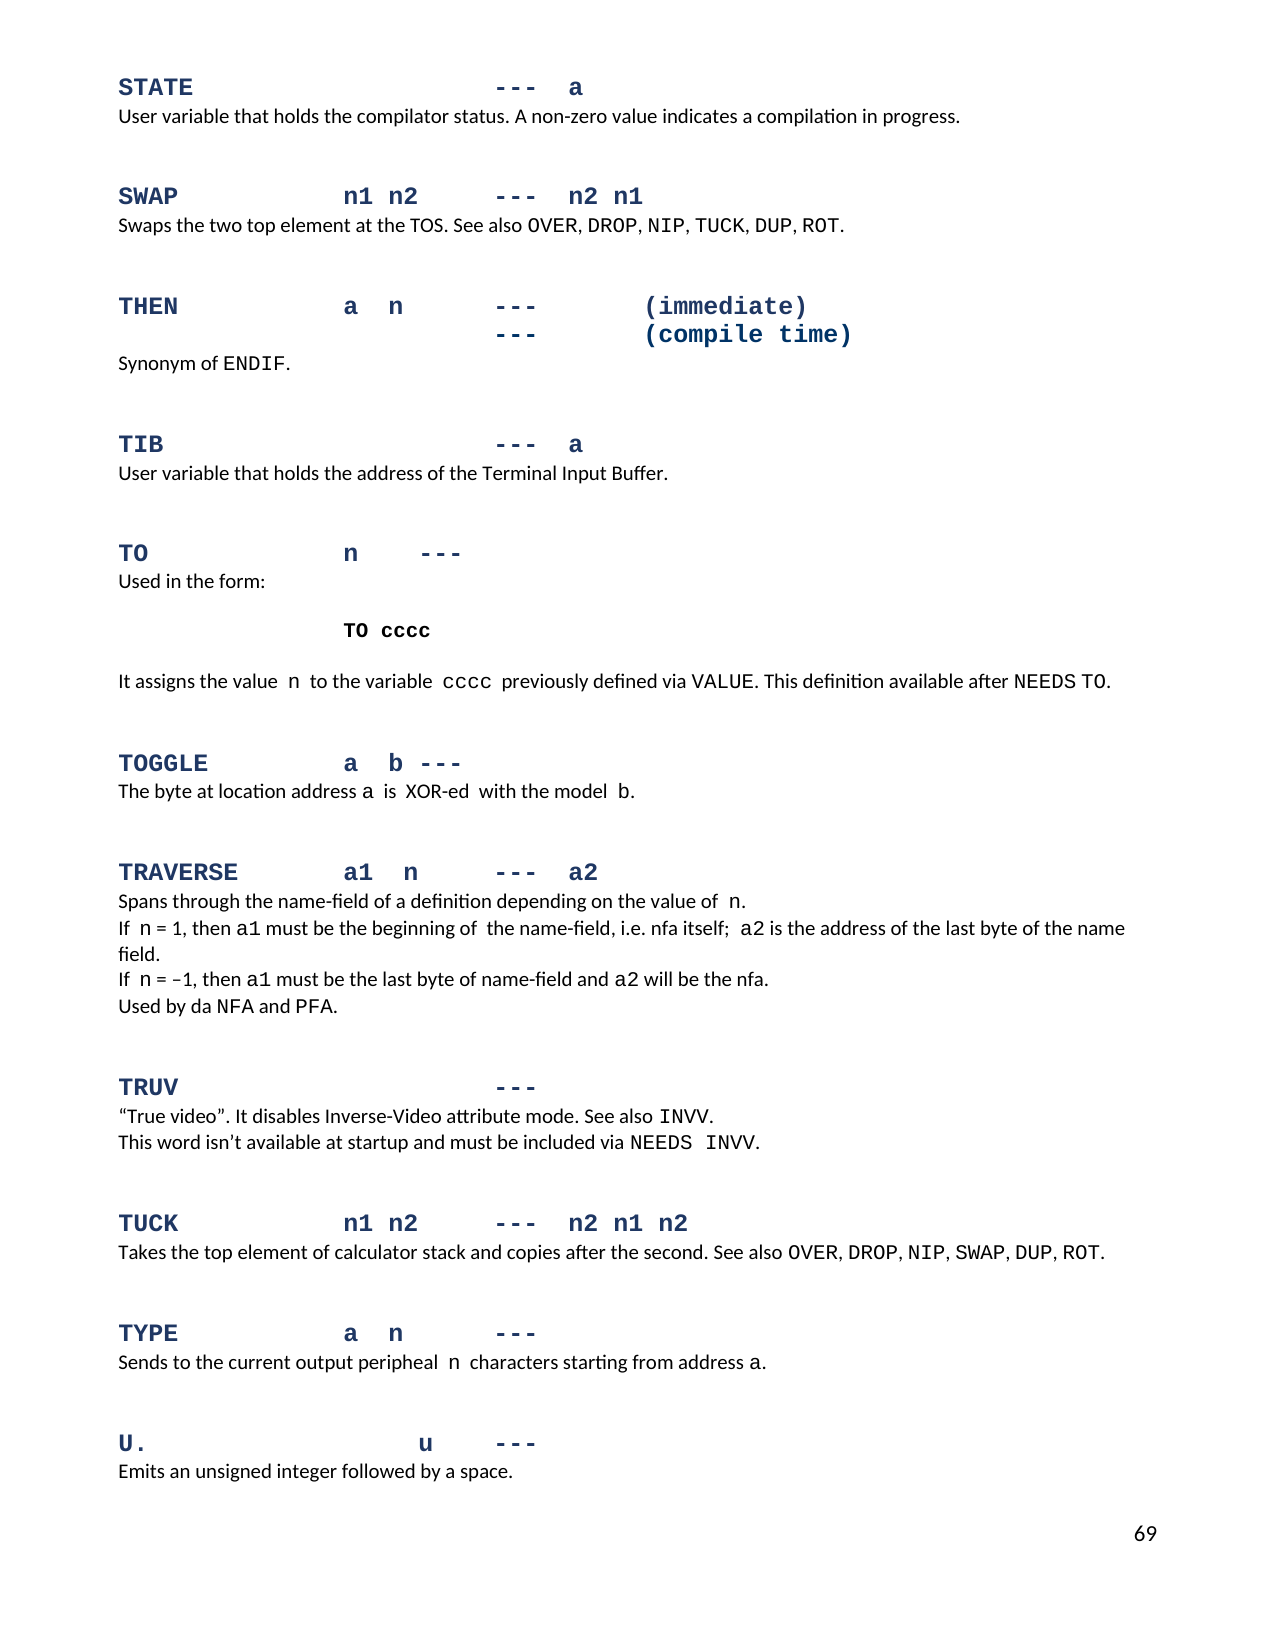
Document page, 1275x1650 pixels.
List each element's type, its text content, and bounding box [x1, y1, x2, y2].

text This word isn’t available at startup and must be included via NEEDS INVV. [118, 1129, 1157, 1156]
text User variable that holds the address of the Terminal Input Buffer. [118, 460, 1157, 485]
text “True video”. It disables Inverse-Video attribute mode. See also INVV. [118, 1103, 1157, 1129]
text Synonym of ENDIF. [118, 350, 1157, 377]
subtitle SWAP n1 n2 --- n2 n1 [118, 184, 1157, 212]
subtitle TYPE a n --- [118, 1321, 1157, 1349]
text Swaps the two top element at the TOS. See also OVER, DROP, NIP, TUCK, DUP, ROT. [118, 212, 1157, 238]
text If n = –1, then a1 must be the last byte of name-field and a2 will be the nfa. [118, 967, 1157, 993]
subtitle STATE --- a [118, 75, 1157, 103]
subtitle THEN a n --- (immediate) [118, 293, 1157, 322]
text If n = 1, then a1 must be the beginning of the name-field, i.e. nfa itself; a2 is the address of the last byte of the name field. [118, 915, 1157, 967]
text Used in the form: [118, 569, 1157, 594]
subtitle TUCK n1 n2 --- n2 n1 n2 [118, 1211, 1157, 1239]
subtitle TRUV --- [118, 1074, 1157, 1103]
subtitle TOGGLE a b --- [118, 750, 1157, 778]
text It assigns the value n to the variable cccc previously defined via VALUE. This definition available after NEEDS TO. [118, 669, 1157, 695]
text User variable that holds the compilator status. A non-zero value indicates a compilation in progress. [118, 103, 1157, 129]
subtitle TRAVERSE a1 n --- a2 [118, 860, 1157, 888]
text Used by da NFA and PFA. [118, 993, 1157, 1019]
text --- (compile time) [118, 322, 1157, 350]
text Spans through the name-field of a definition depending on the value of n. [118, 888, 1157, 915]
text Emits an unsigned integer followed by a space. [118, 1459, 1157, 1484]
subtitle U. u --- [118, 1430, 1157, 1459]
text TO cccc [118, 619, 1157, 643]
subtitle TIB --- a [118, 432, 1157, 460]
text Takes the top element of calculator stack and copies after the second. See also OVER, DROP, NIP, SWAP, DUP, ROT. [118, 1239, 1157, 1266]
subtitle TO n --- [118, 540, 1157, 569]
text The byte at location address a is XOR-ed with the model b. [118, 778, 1157, 805]
text Sends to the current output peripheal n characters starting from address a. [118, 1349, 1157, 1375]
